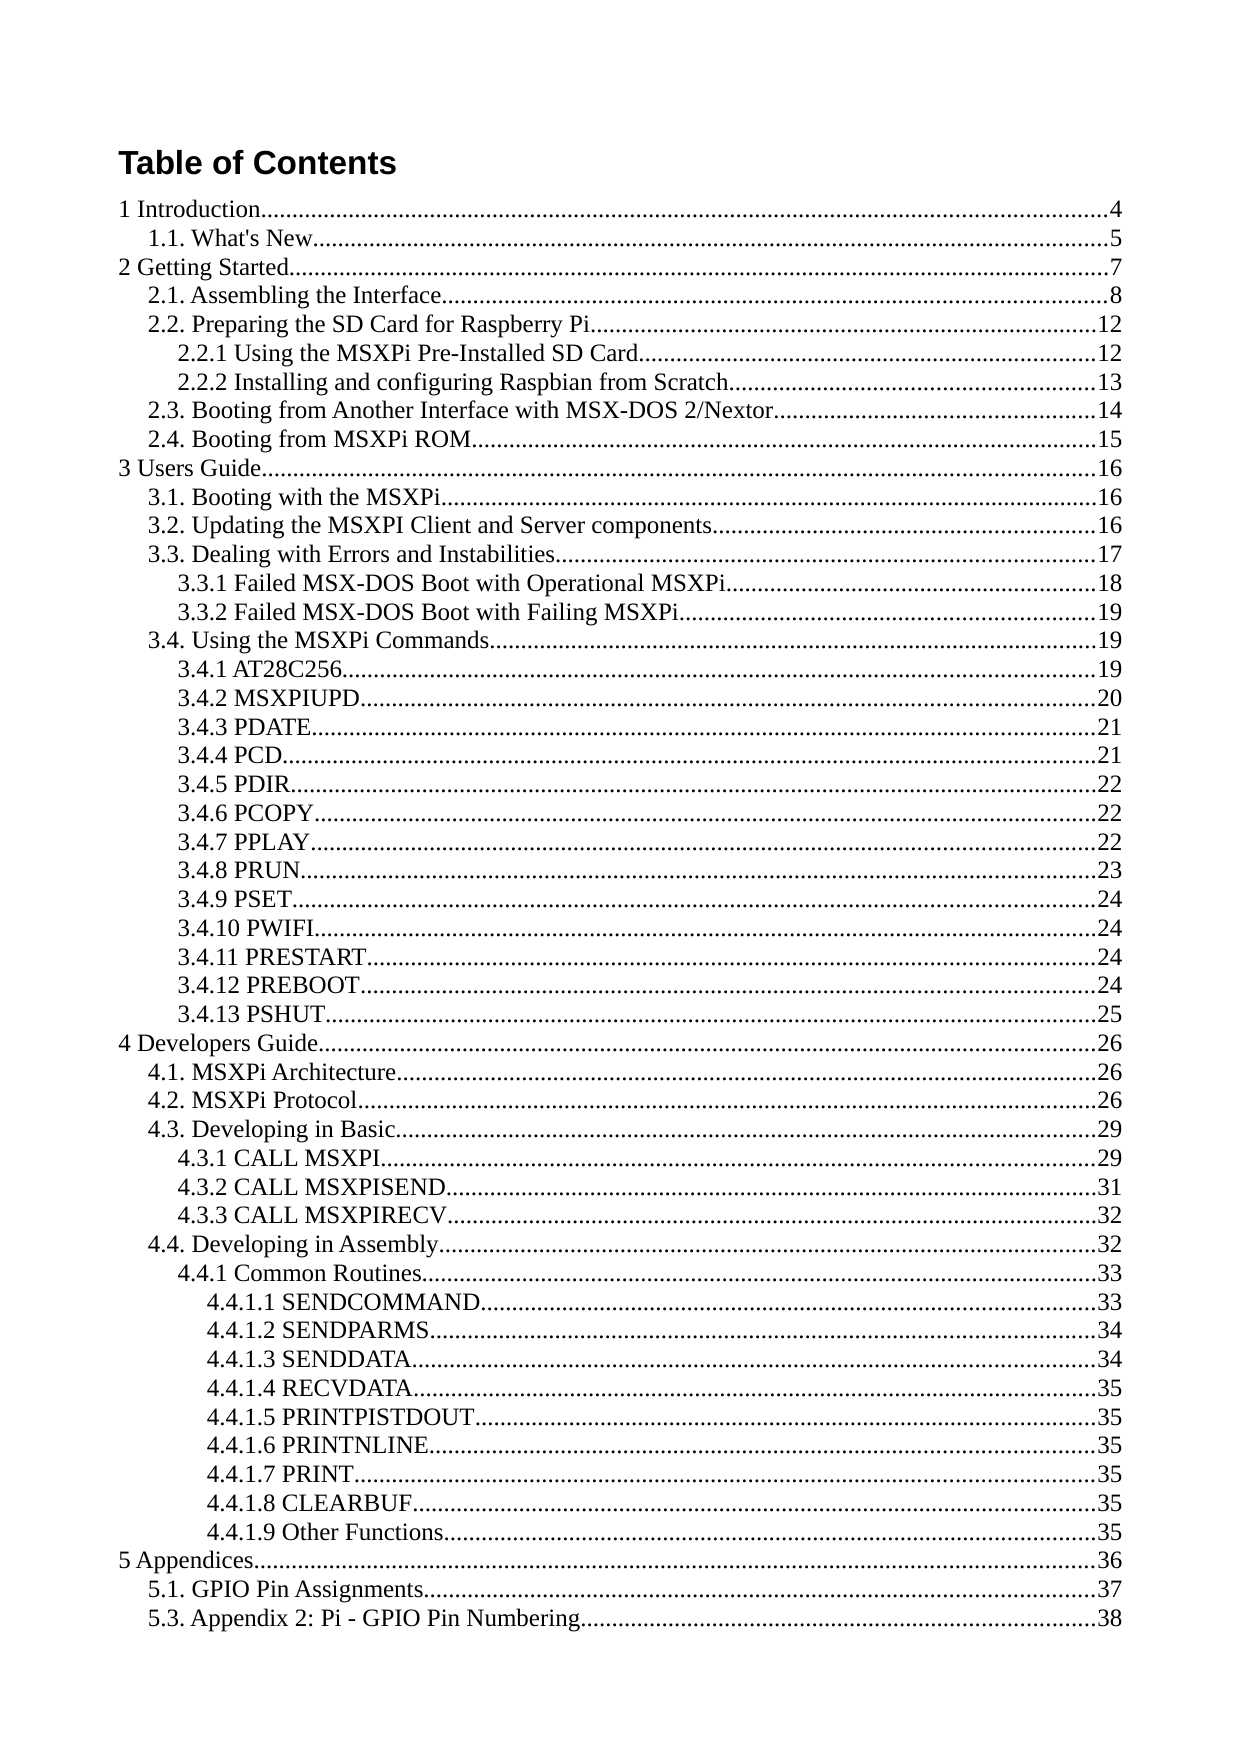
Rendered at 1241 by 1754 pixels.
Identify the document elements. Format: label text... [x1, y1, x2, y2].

text 3.4.11 PRESTART 24 [177, 942, 1122, 970]
text 4.4.1.9 Other Functions 35 [207, 1517, 1122, 1545]
text 4.4.1.7 PRINT 35 [207, 1459, 1122, 1488]
text 2.3. Booting from Another Interface with MSX-DOS 2/Nextor 14 [148, 395, 1122, 424]
text 3.1. Booting with the MSXPi 16 [148, 482, 1122, 510]
text 3.4.7 PPLAY 22 [177, 827, 1122, 855]
text 2.4. Booting from MSXPi ROM 15 [148, 424, 1122, 453]
text 2.1. Assembling the Interface 8 [148, 280, 1122, 309]
text 3.4.10 PWIFI 24 [177, 913, 1122, 942]
text 5.1. GPIO Pin Assignments 37 [148, 1574, 1122, 1603]
text 3.2. Updating the MSXPI Client and Server components 16 [148, 510, 1122, 539]
text 4.1. MSXPi Architecture 26 [148, 1057, 1122, 1085]
text 3.4.9 PSET 24 [177, 884, 1122, 913]
text 1.1. What's New 5 [148, 223, 1122, 252]
text 3.4.1 AT28C256 19 [177, 654, 1122, 683]
text 4.3.3 CALL MSXPIRECV 32 [177, 1200, 1122, 1229]
text 3.3.2 Failed MSX-DOS Boot with Failing MSXPi 19 [177, 597, 1122, 625]
text 4.4. Developing in Assembly 32 [148, 1229, 1122, 1258]
text 2.2.2 Installing and configuring Raspbian from Scratch 13 [177, 367, 1122, 395]
text 3.4.8 PRUN 23 [177, 855, 1122, 884]
text 3.4.2 MSXPIUPD 20 [177, 683, 1122, 712]
text 4 Developers Guide 26 [118, 1028, 1122, 1057]
text 4.3.2 CALL MSXPISEND 31 [177, 1172, 1122, 1200]
text 3.3.1 Failed MSX-DOS Boot with Operational MSXPi 18 [177, 568, 1122, 597]
text 4.2. MSXPi Protocol 26 [148, 1085, 1122, 1114]
text 3.4. Using the MSXPi Commands 19 [148, 625, 1122, 654]
text 4.4.1 Common Routines 33 [177, 1258, 1122, 1287]
text 2.2.1 Using the MSXPi Pre-Installed SD Card 12 [177, 338, 1122, 367]
text 4.4.1.1 SENDCOMMAND 33 [207, 1287, 1122, 1315]
text 4.4.1.5 PRINTPISTDOUT 35 [207, 1402, 1122, 1430]
text 2.2. Preparing the SD Card for Raspberry Pi 12 [148, 309, 1122, 338]
subtitle Table of Contents [118, 143, 1122, 182]
text 4.4.1.4 RECVDATA 35 [207, 1373, 1122, 1402]
text 4.3.1 CALL MSXPI 29 [177, 1143, 1122, 1172]
text 3.3. Dealing with Errors and Instabilities 17 [148, 539, 1122, 568]
text 3.4.5 PDIR 22 [177, 769, 1122, 798]
text 3.4.12 PREBOOT 24 [177, 970, 1122, 999]
text 3.4.6 PCOPY 22 [177, 798, 1122, 827]
text 4.3. Developing in Basic 29 [148, 1114, 1122, 1143]
text 4.4.1.8 CLEARBUF 35 [207, 1488, 1122, 1517]
text 4.4.1.2 SENDPARMS 34 [207, 1315, 1122, 1344]
text 2 Getting Started 7 [118, 252, 1122, 280]
text 1 Introduction 4 [118, 194, 1122, 223]
text 3.4.4 PCD 21 [177, 740, 1122, 769]
text 5 Appendices 36 [118, 1545, 1122, 1574]
text 3 Users Guide 16 [118, 453, 1122, 482]
text 3.4.3 PDATE 21 [177, 712, 1122, 740]
text 4.4.1.3 SENDDATA 34 [207, 1344, 1122, 1373]
text 5.3. Appendix 2: Pi - GPIO Pin Numbering 38 [148, 1603, 1122, 1632]
text 4.4.1.6 PRINTNLINE 35 [207, 1430, 1122, 1459]
text 3.4.13 PSHUT 25 [177, 999, 1122, 1028]
